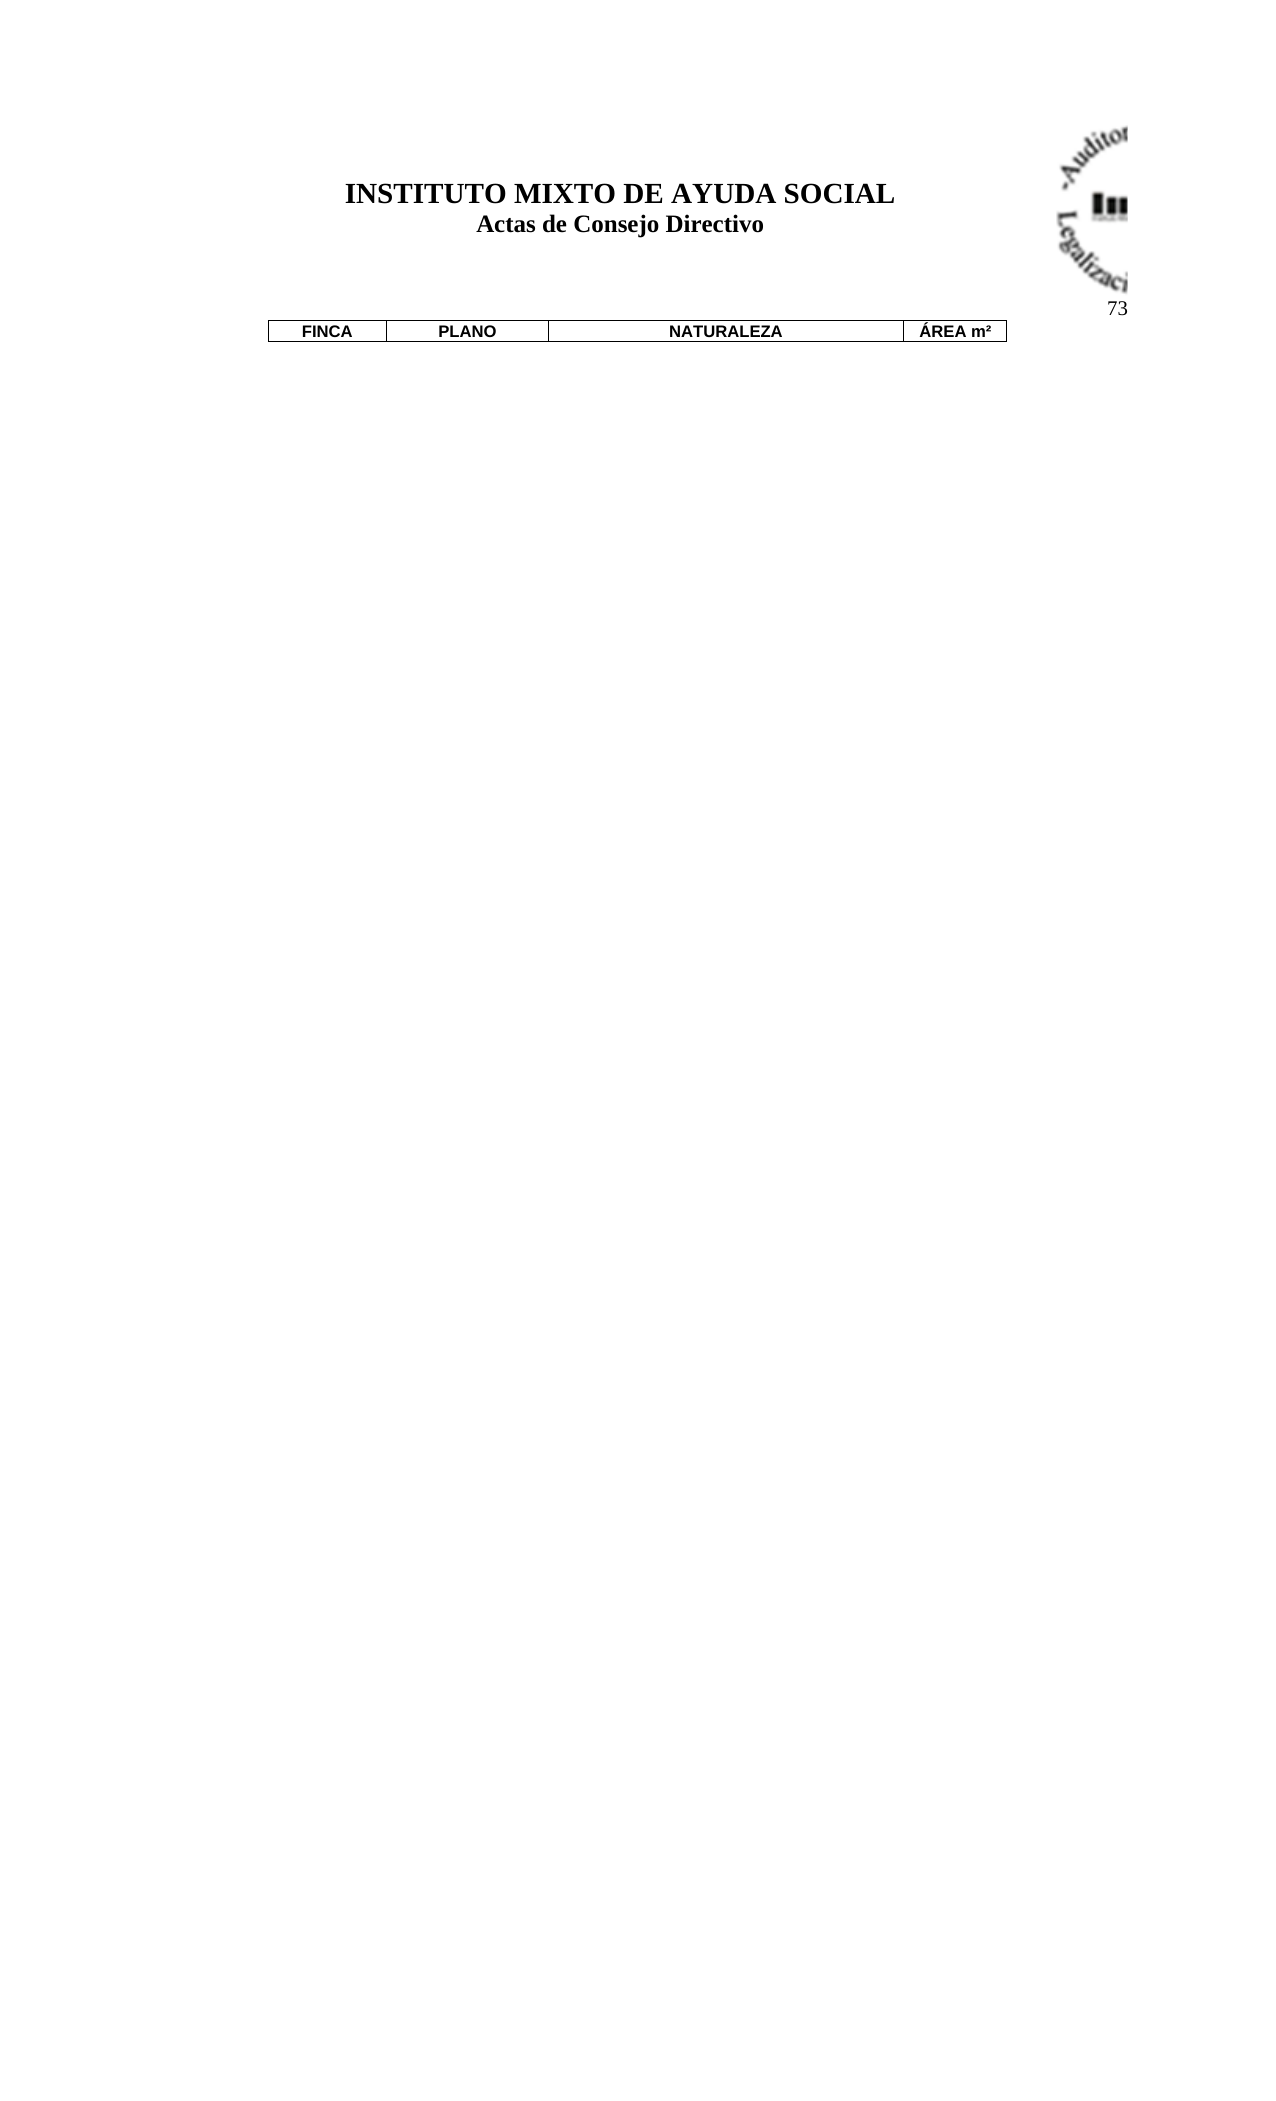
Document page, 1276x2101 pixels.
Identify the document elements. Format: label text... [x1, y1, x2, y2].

table_header PLANO [387, 321, 548, 341]
table_header NATURALEZA [549, 321, 903, 341]
table_header FINCA [269, 321, 386, 341]
table_header ÁREA m² [904, 321, 1006, 341]
